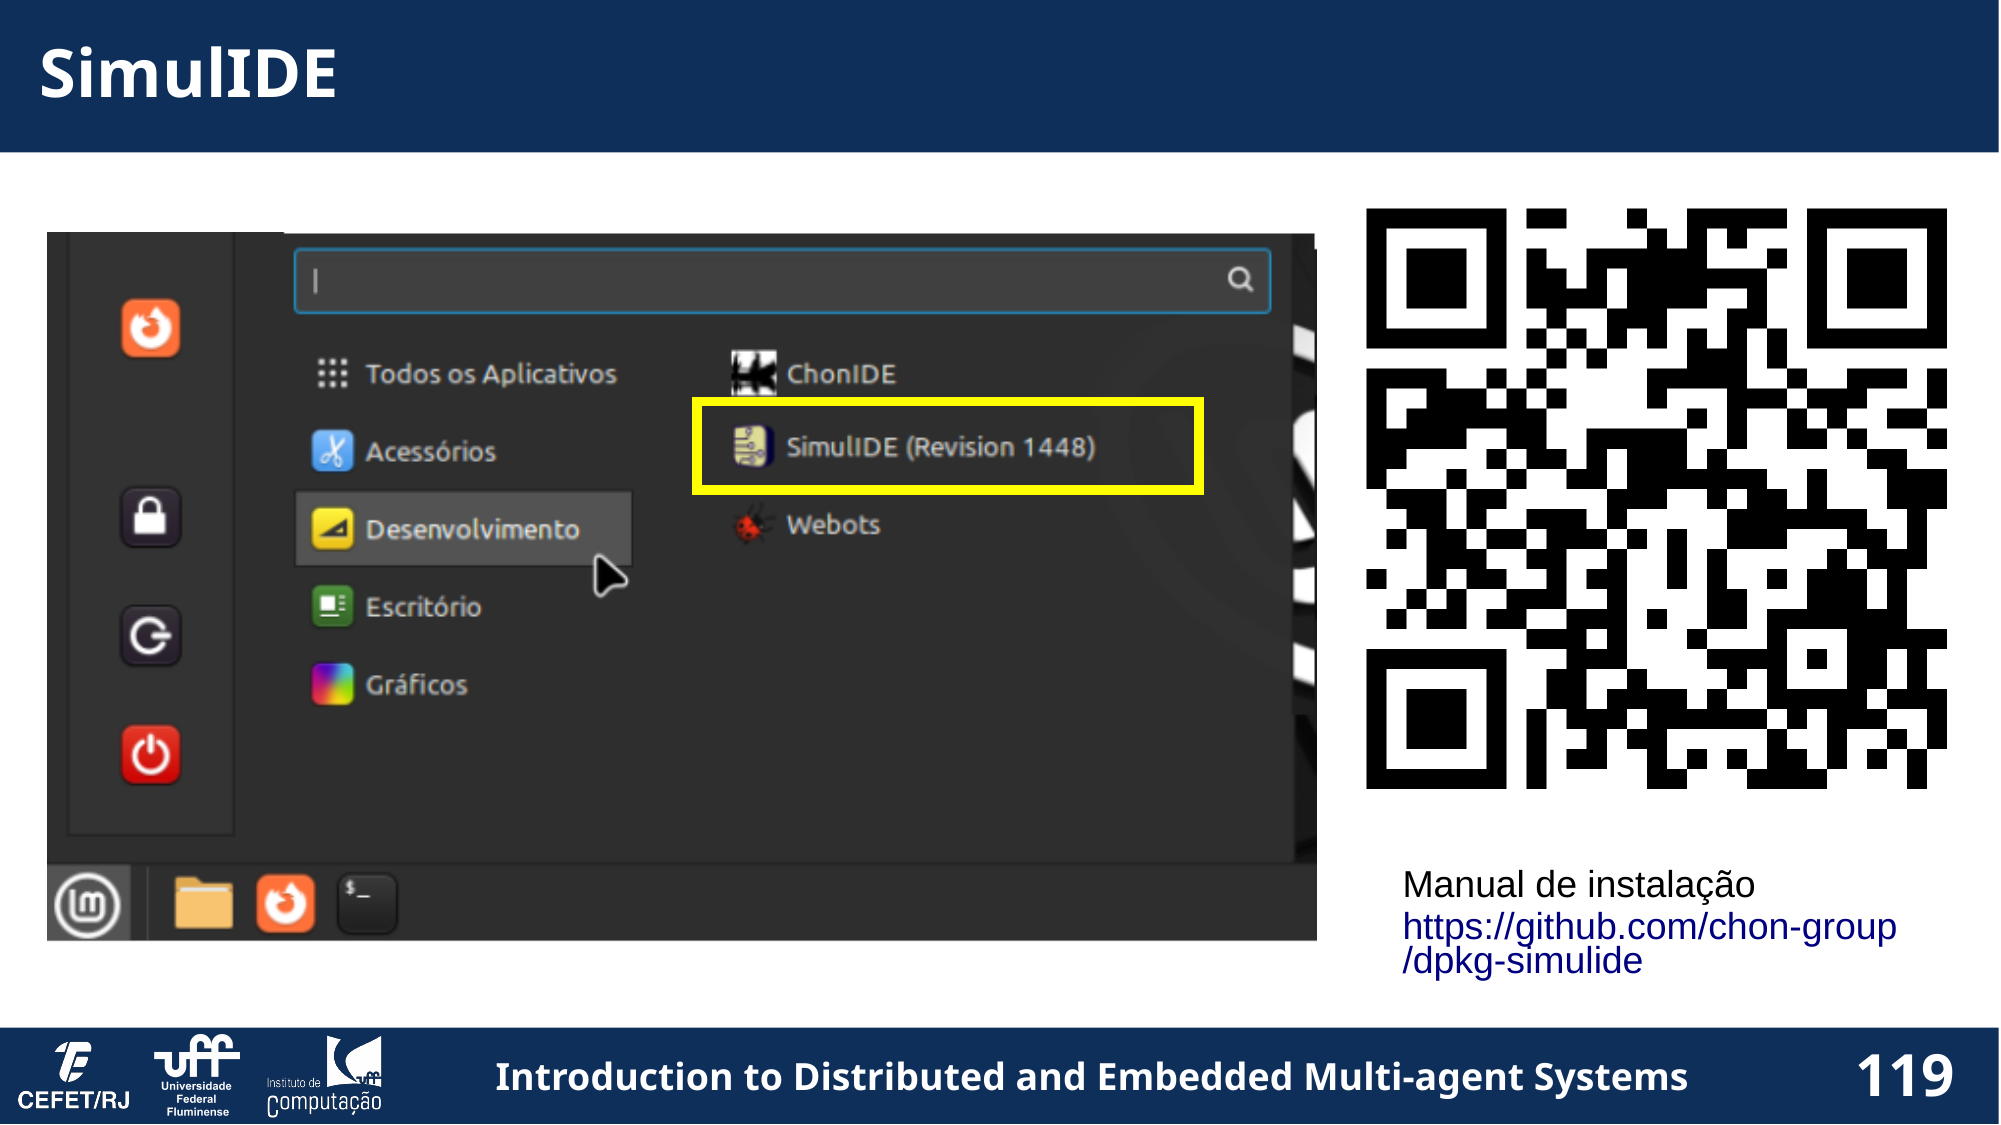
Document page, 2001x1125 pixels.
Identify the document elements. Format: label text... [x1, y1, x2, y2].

picture [47, 232, 1317, 949]
text_box Manual de instalaçãohttps://github.com/chon-group/dpkg-simulide [1387, 856, 1918, 998]
picture [265, 1033, 383, 1118]
picture [18, 1021, 129, 1125]
text_box SimulIDE [25, 23, 1998, 116]
picture [1346, 188, 1967, 810]
picture [153, 1033, 241, 1121]
